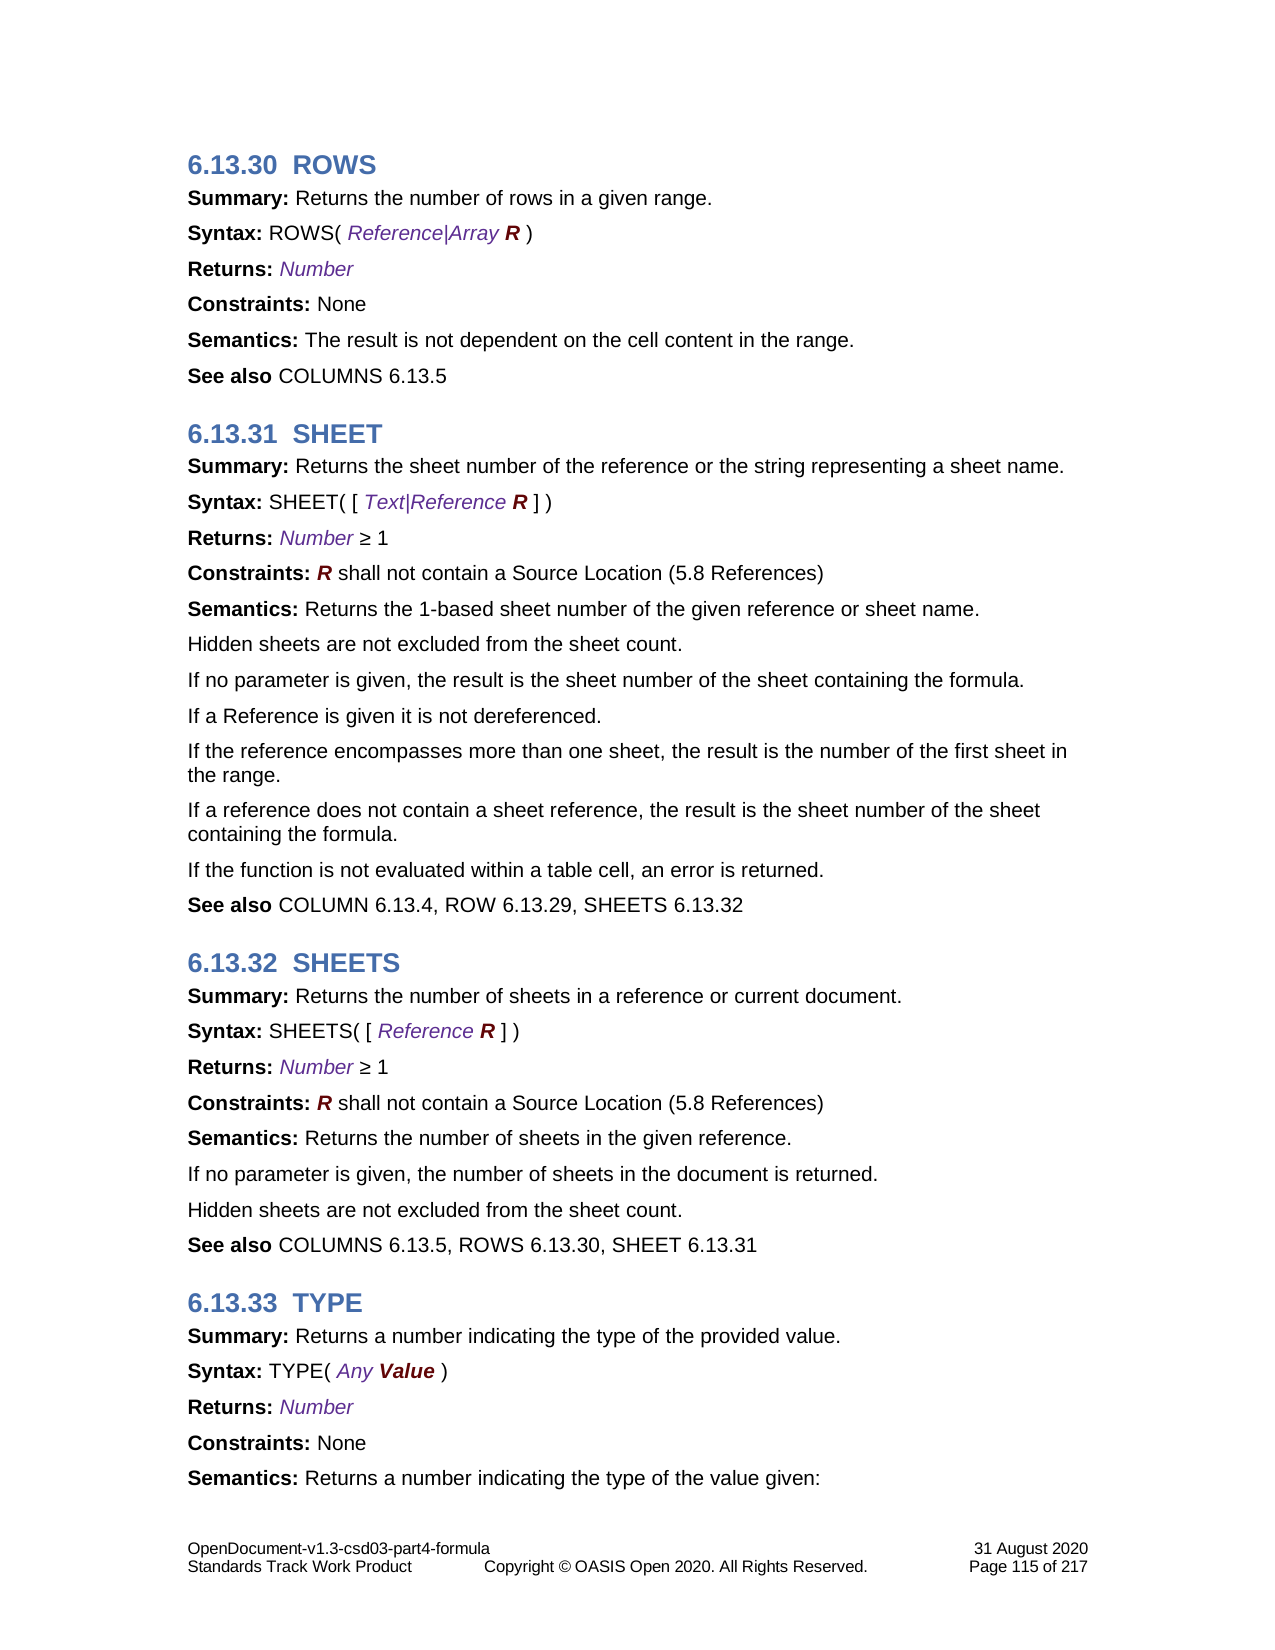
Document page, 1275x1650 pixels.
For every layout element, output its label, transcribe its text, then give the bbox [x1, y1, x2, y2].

text If a reference does not contain a sheet reference, the result is the sheet number of the sheet containing the formula. [187, 799, 1088, 846]
text Summary: Returns the number of sheets in a reference or current document. [187, 984, 1088, 1008]
text See also COLUMNS 6.13.5 [187, 364, 1088, 388]
text If the function is not evaluated within a table cell, an error is returned. [187, 858, 1088, 882]
text Hidden sheets are not excluded from the sheet count. [187, 1198, 1088, 1222]
text If no parameter is given, the result is the sheet number of the sheet containing the formula. [187, 668, 1088, 692]
text Returns: Number ≥ 1 [187, 526, 1088, 549]
text Hidden sheets are not excluded from the sheet count. [187, 633, 1088, 656]
text Semantics: The result is not dependent on the cell content in the range. [187, 328, 1088, 352]
text Constraints: R shall not contain a Source Location (5.8 References) [187, 1091, 1088, 1115]
text Constraints: R shall not contain a Source Location (5.8 References) [187, 562, 1088, 585]
text See also COLUMNS 6.13.5, ROWS 6.13.30, SHEET 6.13.31 [187, 1234, 1088, 1257]
text Semantics: Returns a number indicating the type of the value given: [187, 1467, 1088, 1490]
text Syntax: TYPE( Any Value ) [187, 1360, 1088, 1383]
subtitle ROWS [187, 150, 1088, 180]
text Returns: Number [187, 257, 1088, 281]
text Semantics: Returns the number of sheets in the given reference. [187, 1127, 1088, 1150]
text Summary: Returns a number indicating the type of the provided value. [187, 1324, 1088, 1348]
subtitle TYPE [187, 1288, 1088, 1318]
text Constraints: None [187, 1431, 1088, 1455]
text Summary: Returns the number of rows in a given range. [187, 186, 1088, 209]
text If a Reference is given it is not dereferenced. [187, 704, 1088, 728]
text Syntax: ROWS( Reference|Array R ) [187, 222, 1088, 245]
text See also COLUMN 6.13.4, ROW 6.13.29, SHEETS 6.13.32 [187, 894, 1088, 917]
text Syntax: SHEETS( [ Reference R ] ) [187, 1020, 1088, 1043]
text If the reference encompasses more than one sheet, the result is the number of the first sheet in the range. [187, 740, 1088, 787]
subtitle SHEET [187, 419, 1088, 449]
text Returns: Number [187, 1396, 1088, 1419]
text Semantics: Returns the 1-based sheet number of the given reference or sheet name. [187, 597, 1088, 621]
text Summary: Returns the sheet number of the reference or the string representing a sheet name. [187, 455, 1088, 478]
text Constraints: None [187, 293, 1088, 316]
text Syntax: SHEET( [ Text|Reference R ] ) [187, 490, 1088, 514]
subtitle SHEETS [187, 948, 1088, 978]
text If no parameter is given, the number of sheets in the document is returned. [187, 1162, 1088, 1186]
text Returns: Number ≥ 1 [187, 1056, 1088, 1079]
